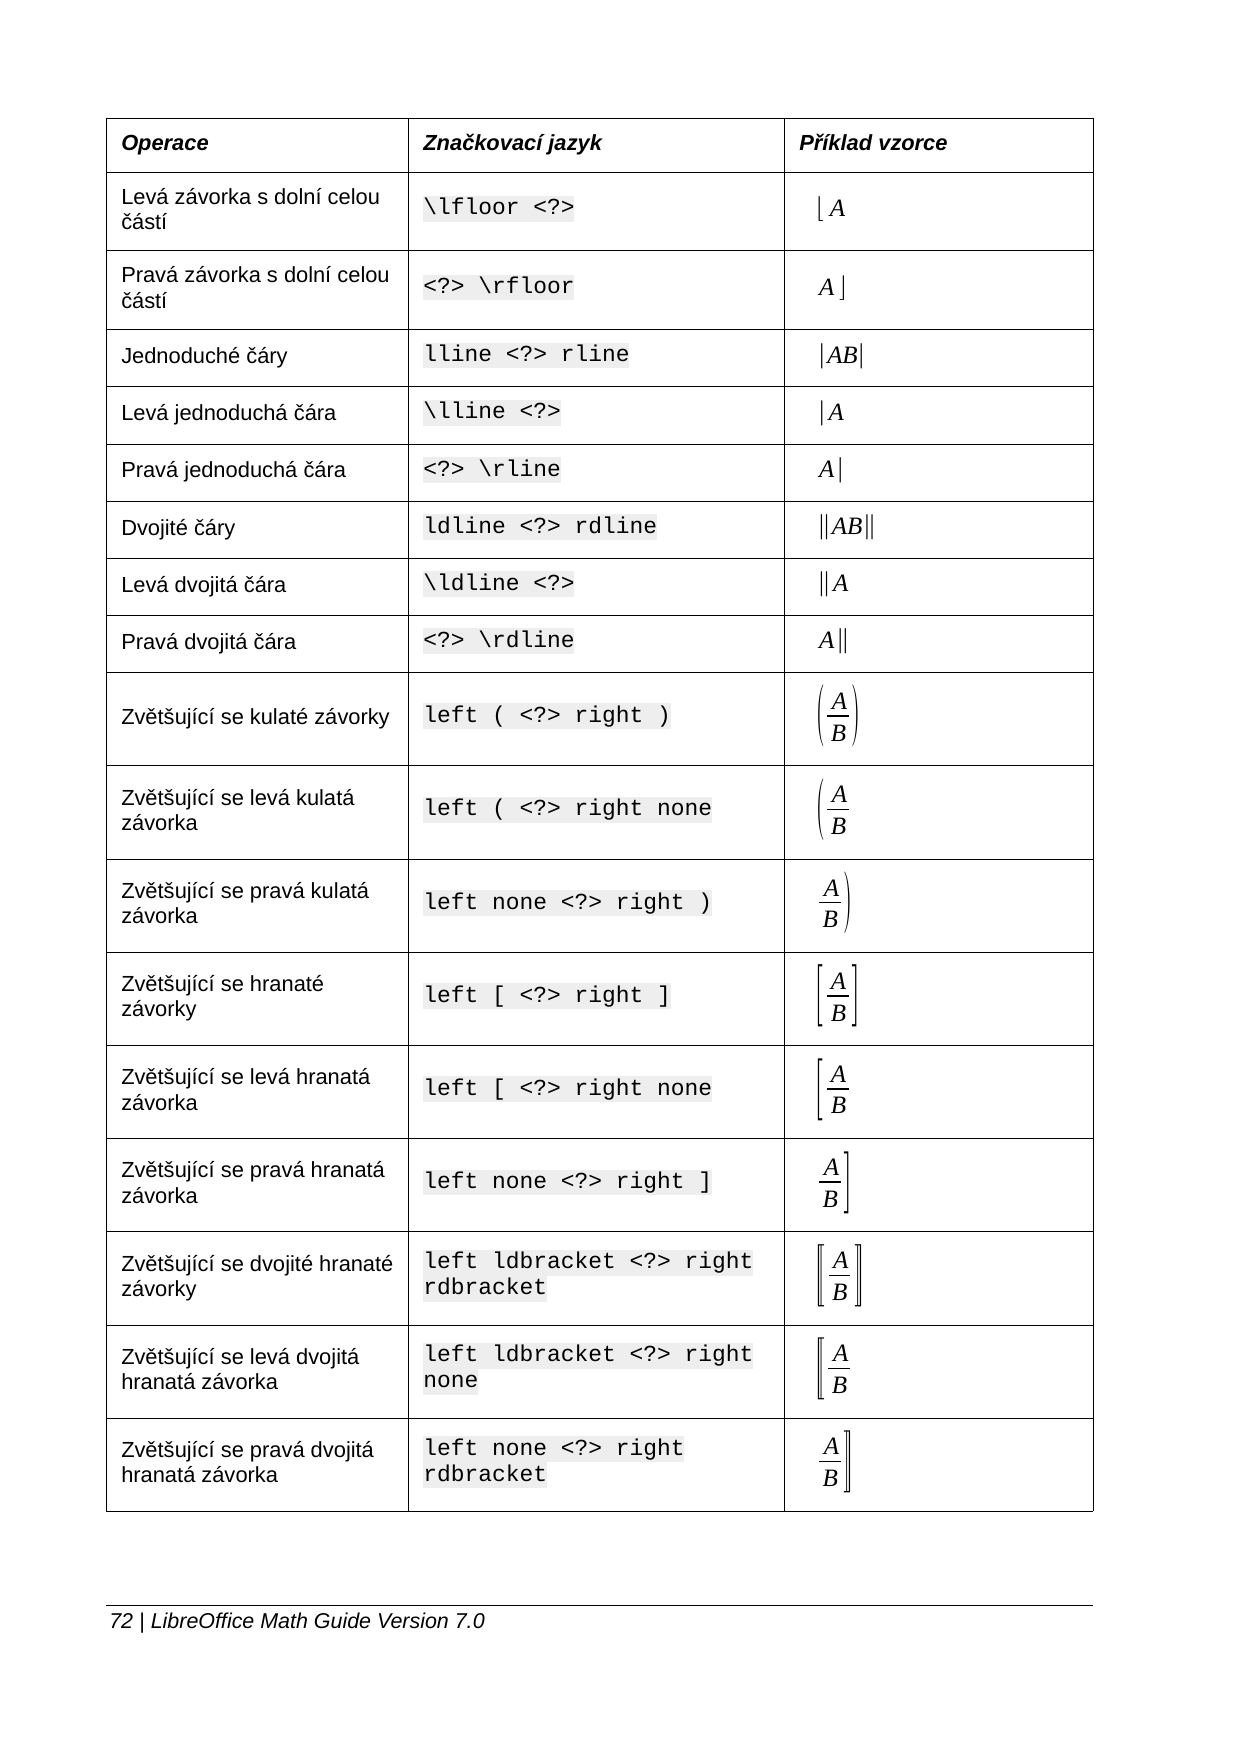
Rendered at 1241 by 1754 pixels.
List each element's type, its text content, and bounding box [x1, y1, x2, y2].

table_cell \lline <?> [409, 387, 784, 443]
table_cell [785, 387, 1093, 443]
table_cell left ( <?> right none [409, 766, 784, 859]
table_cell [785, 1419, 1093, 1511]
table_cell Dvojité čáry [107, 502, 408, 558]
table_cell Levá závorka s dolní celou částí [107, 173, 408, 250]
table_cell left none <?> right ] [409, 1139, 784, 1231]
table_cell ldline <?> rdline [409, 502, 784, 558]
table_cell [785, 173, 1093, 250]
table_cell lline <?> rline [409, 330, 784, 386]
table_cell Zvětšující se hranaté závorky [107, 953, 408, 1045]
table_cell Zvětšující se levá kulatá závorka [107, 766, 408, 859]
table_cell left ldbracket <?> right rdbracket [409, 1232, 784, 1324]
table_cell left [ <?> right none [409, 1046, 784, 1138]
table_cell [785, 1326, 1093, 1418]
table_cell [785, 502, 1093, 558]
table_cell <?> \rfloor [409, 251, 784, 329]
table_cell Jednoduché čáry [107, 330, 408, 386]
table_cell [785, 251, 1093, 329]
table_cell [785, 445, 1093, 501]
table_cell Zvětšující se pravá kulatá závorka [107, 860, 408, 952]
table_cell [785, 860, 1093, 952]
table_cell left ( <?> right ) [409, 673, 784, 765]
table_cell left [ <?> right ] [409, 953, 784, 1045]
table_cell [785, 766, 1093, 859]
table_cell Zvětšující se pravá hranatá závorka [107, 1139, 408, 1231]
table_cell <?> \rdline [409, 616, 784, 672]
table_cell \lfloor <?> [409, 173, 784, 250]
table_cell Levá dvojitá čára [107, 559, 408, 615]
table_cell left none <?> right rdbracket [409, 1419, 784, 1511]
table_cell [785, 1046, 1093, 1138]
table_cell left none <?> right ) [409, 860, 784, 952]
table_cell [785, 559, 1093, 615]
table_cell Zvětšující se kulaté závorky [107, 673, 408, 765]
table_cell [785, 673, 1093, 765]
table_cell Levá jednoduchá čára [107, 387, 408, 443]
table_cell Pravá závorka s dolní celou částí [107, 251, 408, 329]
table_cell [785, 953, 1093, 1045]
table_cell Zvětšující se levá dvojitá hranatá závorka [107, 1326, 408, 1418]
table_cell Zvětšující se levá hranatá závorka [107, 1046, 408, 1138]
table_header Příklad vzorce [785, 119, 1093, 172]
table_cell Pravá dvojitá čára [107, 616, 408, 672]
table_cell Zvětšující se pravá dvojitá hranatá závorka [107, 1419, 408, 1511]
table_cell \ldline <?> [409, 559, 784, 615]
table_cell [785, 330, 1093, 386]
table_cell Pravá jednoduchá čára [107, 445, 408, 501]
table_cell <?> \rline [409, 445, 784, 501]
table_cell [785, 1139, 1093, 1231]
table_cell [785, 1232, 1093, 1324]
table_cell [785, 616, 1093, 672]
table_header Značkovací jazyk [409, 119, 784, 172]
table_cell left ldbracket <?> right none [409, 1326, 784, 1418]
table_header Operace [107, 119, 408, 172]
table_cell Zvětšující se dvojité hranaté závorky [107, 1232, 408, 1324]
